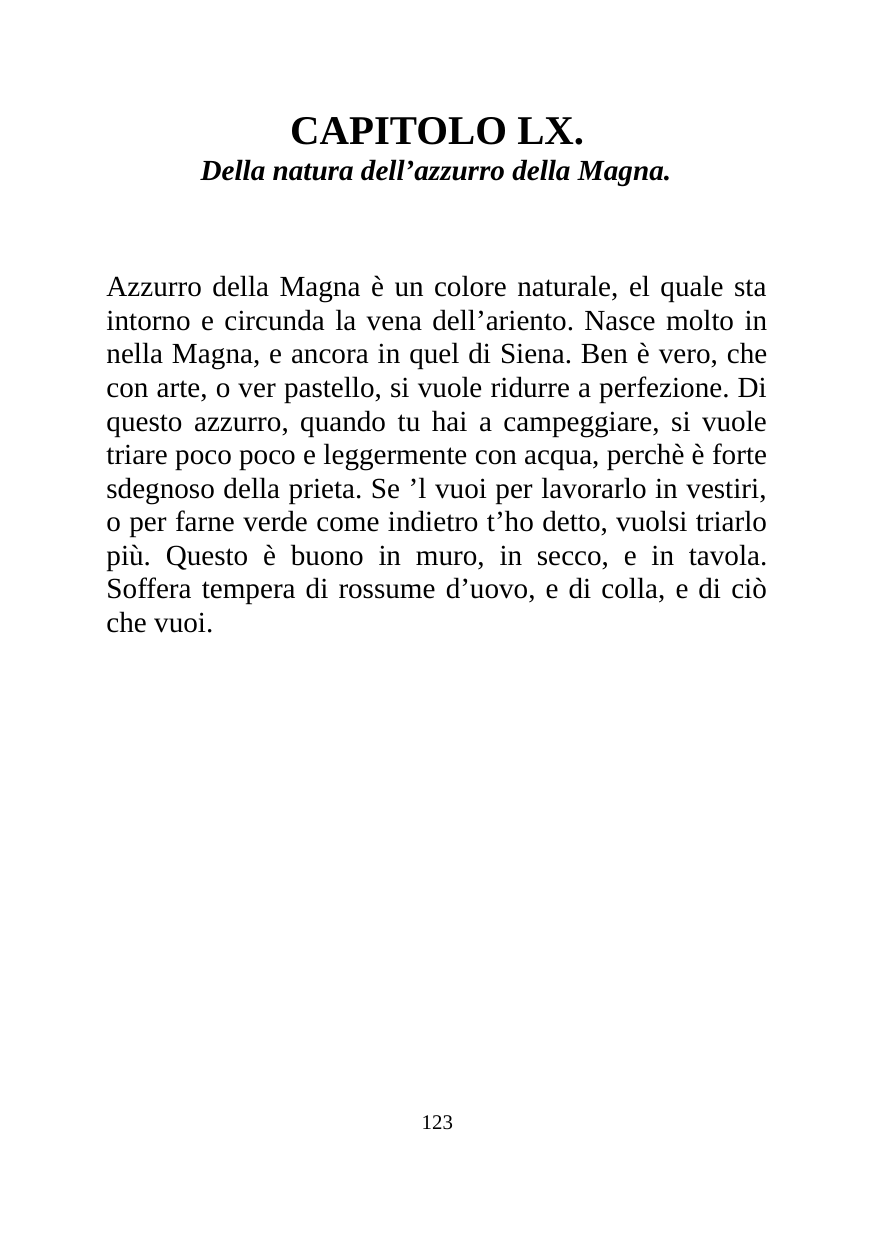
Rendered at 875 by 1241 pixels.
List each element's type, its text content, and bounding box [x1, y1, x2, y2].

text Azzurro della Magna è un colore naturale, el quale sta intorno e circunda la vena dell’ariento. Nasce molto in nella Magna, e ancora in quel di Siena. Ben è vero, che con arte, o ver pastello, si vuole ridurre a perfezione. Di questo azzurro, quando tu hai a campeggiare, si vuole triare poco poco e leggermente con acqua, perchè è forte sdegnoso della prieta. Se ’l vuoi per lavorarlo in vestiri, o per farne verde come indietro t’ho detto, vuolsi triarlo più. Questo è buono in muro, in secco, e in tavola. Soffera tempera di rossume d’uovo, e di colla, e di ciò che vuoi. [106, 269, 768, 638]
subtitle CAPITOLO LX. Della natura dell’azzurro della Magna. [106, 106, 768, 187]
